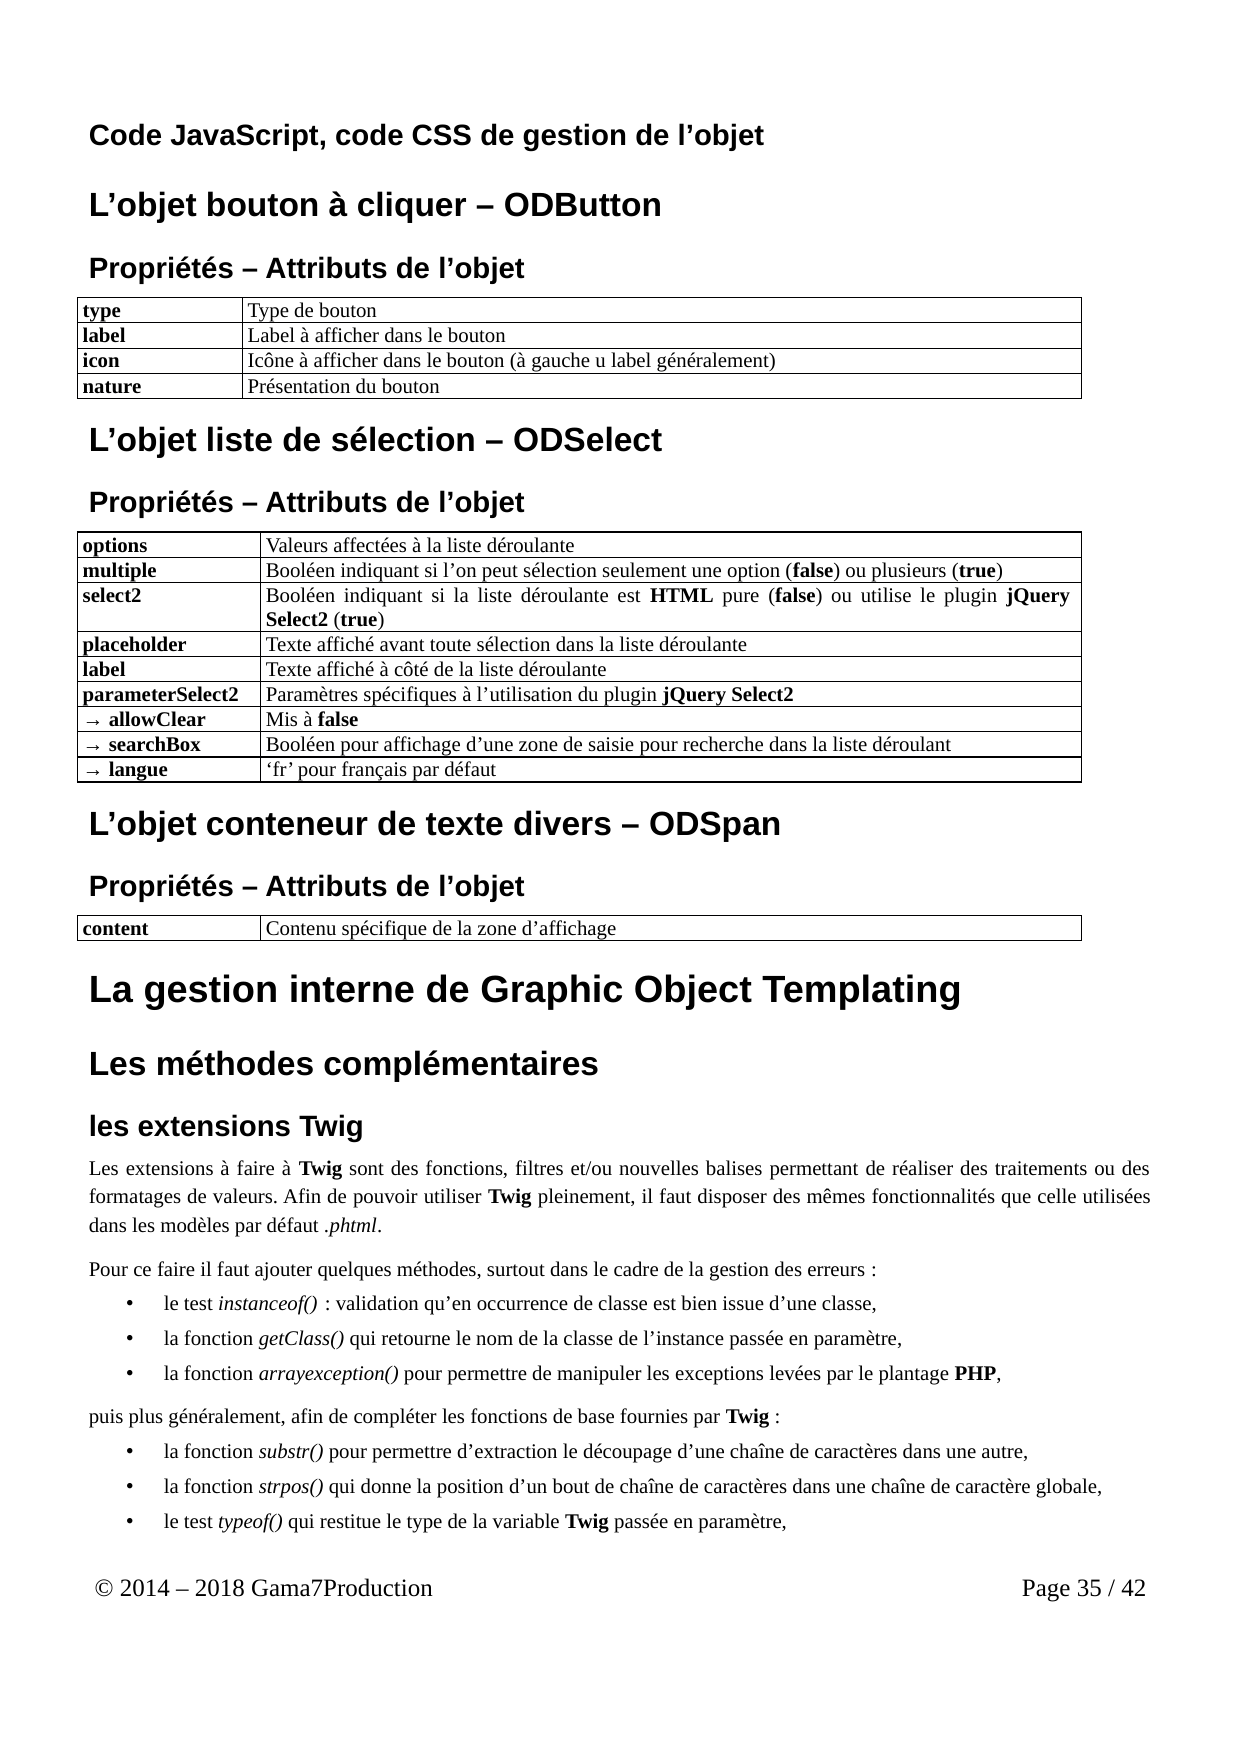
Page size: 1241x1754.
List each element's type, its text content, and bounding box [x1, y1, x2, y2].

subtitle les extensions Twig [88, 1109, 1152, 1143]
table_cell icon [78, 349, 242, 372]
subtitle Propriétés – Attributs de l’objet [88, 251, 1152, 285]
table_cell Booléen indiquant si la liste déroulante est HTML pure (false) ou utilise le plugin jQuery Select2 (true) [261, 583, 1081, 631]
list la fonction getClass() qui retourne le nom de la classe de l’instance passée en paramètre, [126, 1326, 1152, 1350]
table_cell Booléen pour affichage d’une zone de saisie pour recherche dans la liste déroulant [261, 732, 1081, 756]
list le test typeof() qui restitue le type de la variable Twig passée en paramètre, [126, 1509, 1152, 1533]
table_cell multiple [78, 558, 260, 582]
subtitle Code JavaScript, code CSS de gestion de l’objet [88, 118, 1152, 152]
table_cell placeholder [78, 632, 260, 656]
subtitle Propriétés – Attributs de l’objet [88, 869, 1152, 903]
text Les extensions à faire à Twig sont des fonctions, filtres et/ou nouvelles balises permettant de réaliser des traitements ou des formatages de valeurs. Afin de pouvoir utiliser Twig pleinement, il faut disposer des mêmes fonctionnalités que celle utilisées dans les modèles par défaut .phtml. [88, 1155, 1152, 1237]
table_cell Texte affiché à côté de la liste déroulante [261, 657, 1081, 681]
text Pour ce faire il faut ajouter quelques méthodes, surtout dans le cadre de la gestion des erreurs : [88, 1257, 1152, 1281]
table_cell → allowClear [78, 707, 260, 731]
subtitle L’objet liste de sélection – ODSelect [88, 419, 1152, 458]
table_header Type de bouton [243, 298, 1081, 322]
list le test instanceof() : validation qu’en occurrence de classe est bien issue d’une classe, [126, 1291, 1152, 1315]
table_cell → searchBox [78, 732, 260, 756]
table_cell parameterSelect2 [78, 682, 260, 706]
table_header type [78, 298, 242, 322]
table_cell select2 [78, 583, 260, 631]
table_header options [78, 533, 260, 557]
table_cell Label à afficher dans le bouton [243, 323, 1081, 347]
list la fonction strpos() qui donne la position d’un bout de chaîne de caractères dans une chaîne de caractère globale, [126, 1474, 1152, 1498]
table_cell Mis à false [261, 707, 1081, 731]
table_cell Présentation du bouton [243, 374, 1081, 398]
subtitle Les méthodes complémentaires [88, 1043, 1152, 1082]
table_cell Icône à afficher dans le bouton (à gauche u label généralement) [243, 349, 1081, 372]
list la fonction arrayexception() pour permettre de manipuler les exceptions levées par le plantage PHP, [126, 1361, 1152, 1385]
subtitle Propriétés – Attributs de l’objet [88, 485, 1152, 519]
table_cell ‘fr’ pour français par défaut [261, 758, 1081, 781]
table_header content [78, 916, 260, 940]
table_cell → langue [78, 758, 260, 781]
text puis plus généralement, afin de compléter les fonctions de base fournies par Twig : [88, 1404, 1152, 1428]
list la fonction substr() pour permettre d’extraction le découpage d’une chaîne de caractères dans une autre, [126, 1439, 1152, 1463]
table_cell label [78, 657, 260, 681]
table_cell Booléen indiquant si l’on peut sélection seulement une option (false) ou plusieurs (true) [261, 558, 1081, 582]
table_cell label [78, 323, 242, 347]
subtitle La gestion interne de Graphic Object Templating [88, 966, 1152, 1010]
table_cell Texte affiché avant toute sélection dans la liste déroulante [261, 632, 1081, 656]
subtitle L’objet conteneur de texte divers – ODSpan [88, 803, 1152, 842]
subtitle L’objet bouton à cliquer – ODButton [88, 185, 1152, 224]
table_cell nature [78, 374, 242, 398]
table_header Contenu spécifique de la zone d’affichage [261, 916, 1081, 940]
table_cell Paramètres spécifiques à l’utilisation du plugin jQuery Select2 [261, 682, 1081, 706]
table_header Valeurs affectées à la liste déroulante [261, 533, 1081, 557]
